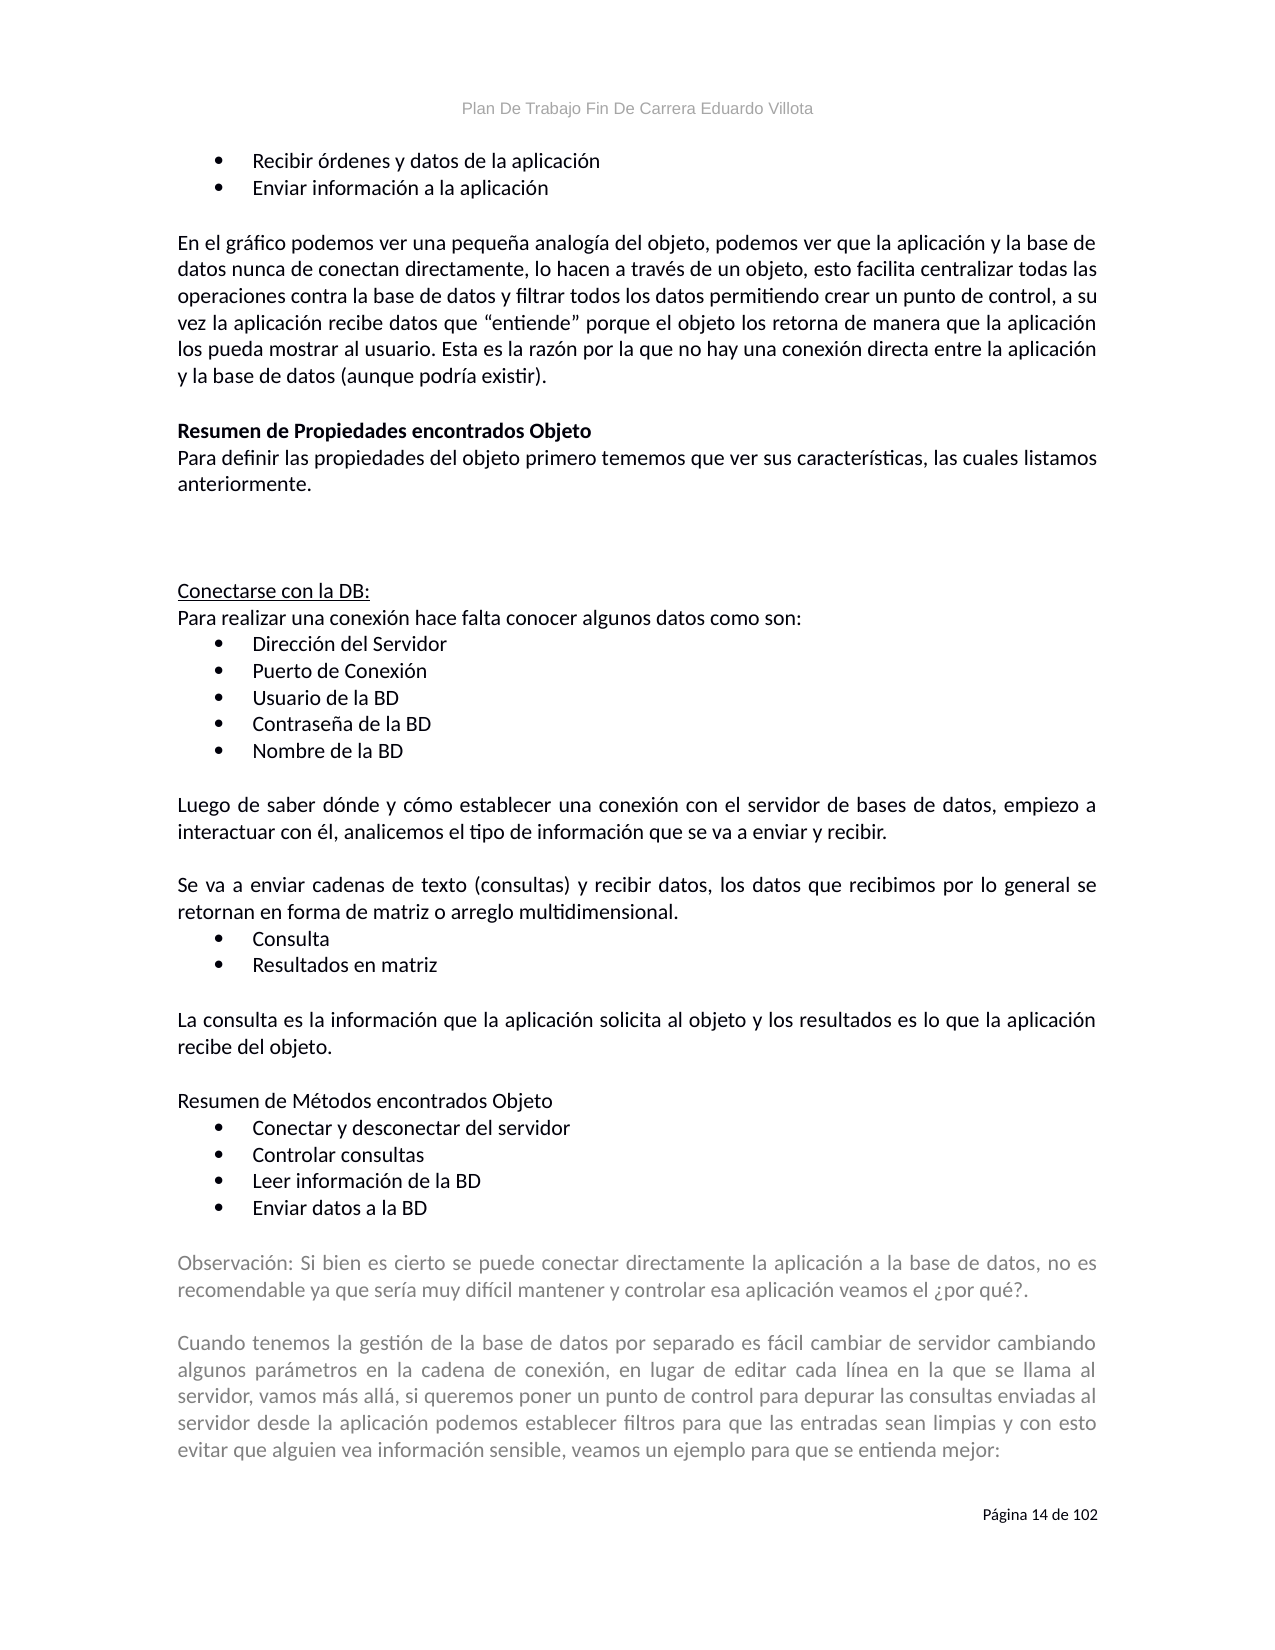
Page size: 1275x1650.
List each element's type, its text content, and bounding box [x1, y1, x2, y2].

list Consulta [215, 925, 1098, 952]
text Cuando tenemos la gestión de la base de datos por separado es fácil cambiar de servidor cambiando algunos parámetros en la cadena de conexión, en lugar de editar cada línea en la que se llama al servidor, vamos más allá, si queremos poner un punto de control para depurar las consultas enviadas al servidor desde la aplicación podemos establecer filtros para que las entradas sean limpias y con esto evitar que alguien vea información sensible, veamos un ejemplo para que se entienda mejor: [177, 1329, 1098, 1462]
text Se va a enviar cadenas de texto (consultas) y recibir datos, los datos que recibimos por lo general se retornan en forma de matriz o arreglo multidimensional. [177, 872, 1098, 925]
text Observación: Si bien es cierto se puede conectar directamente la aplicación a la base de datos, no es recomendable ya que sería muy difícil mantener y controlar esa aplicación veamos el ¿por qué?. [177, 1249, 1098, 1302]
text La consulta es la información que la aplicación solicita al objeto y los resultados es lo que la aplicación recibe del objeto. [177, 1006, 1098, 1060]
text Para realizar una conexión hace falta conocer algunos datos como son: [177, 604, 1098, 630]
text Resumen de Métodos encontrados Objeto [177, 1088, 1098, 1114]
text Conectarse con la DB: [177, 577, 1098, 604]
text En el gráfico podemos ver una pequeña analogía del objeto, podemos ver que la aplicación y la base de datos nunca de conectan directamente, lo hacen a través de un objeto, esto facilita centralizar todas las operaciones contra la base de datos y filtrar todos los datos permitiendo crear un punto de control, a su vez la aplicación recibe datos que “entiende” porque el objeto los retorna de manera que la aplicación los pueda mostrar al usuario. Esta es la razón por la que no hay una conexión directa entre la aplicación y la base de datos (aunque podría existir). [177, 229, 1098, 389]
list Dirección del Servidor [215, 630, 1098, 657]
list Nombre de la BD [215, 737, 1098, 764]
text Luego de saber dónde y cómo establecer una conexión con el servidor de bases de datos, empiezo a interactuar con él, analicemos el tipo de información que se va a enviar y recibir. [177, 792, 1098, 845]
list Resultados en matriz [215, 952, 1098, 978]
text Para definir las propiedades del objeto primero tememos que ver sus características, las cuales listamos anteriormente. [177, 444, 1098, 497]
list Enviar información a la aplicación [215, 174, 1098, 201]
list Enviar datos a la BD [215, 1194, 1098, 1221]
list Recibir órdenes y datos de la aplicación [215, 148, 1098, 174]
list Usuario de la BD [215, 684, 1098, 710]
list Puerto de Conexión [215, 657, 1098, 684]
text Resumen de Propiedades encontrados Objeto [177, 417, 1098, 444]
list Leer información de la BD [215, 1168, 1098, 1194]
list Contraseña de la BD [215, 710, 1098, 737]
list Conectar y desconectar del servidor [215, 1114, 1098, 1141]
list Controlar consultas [215, 1141, 1098, 1168]
